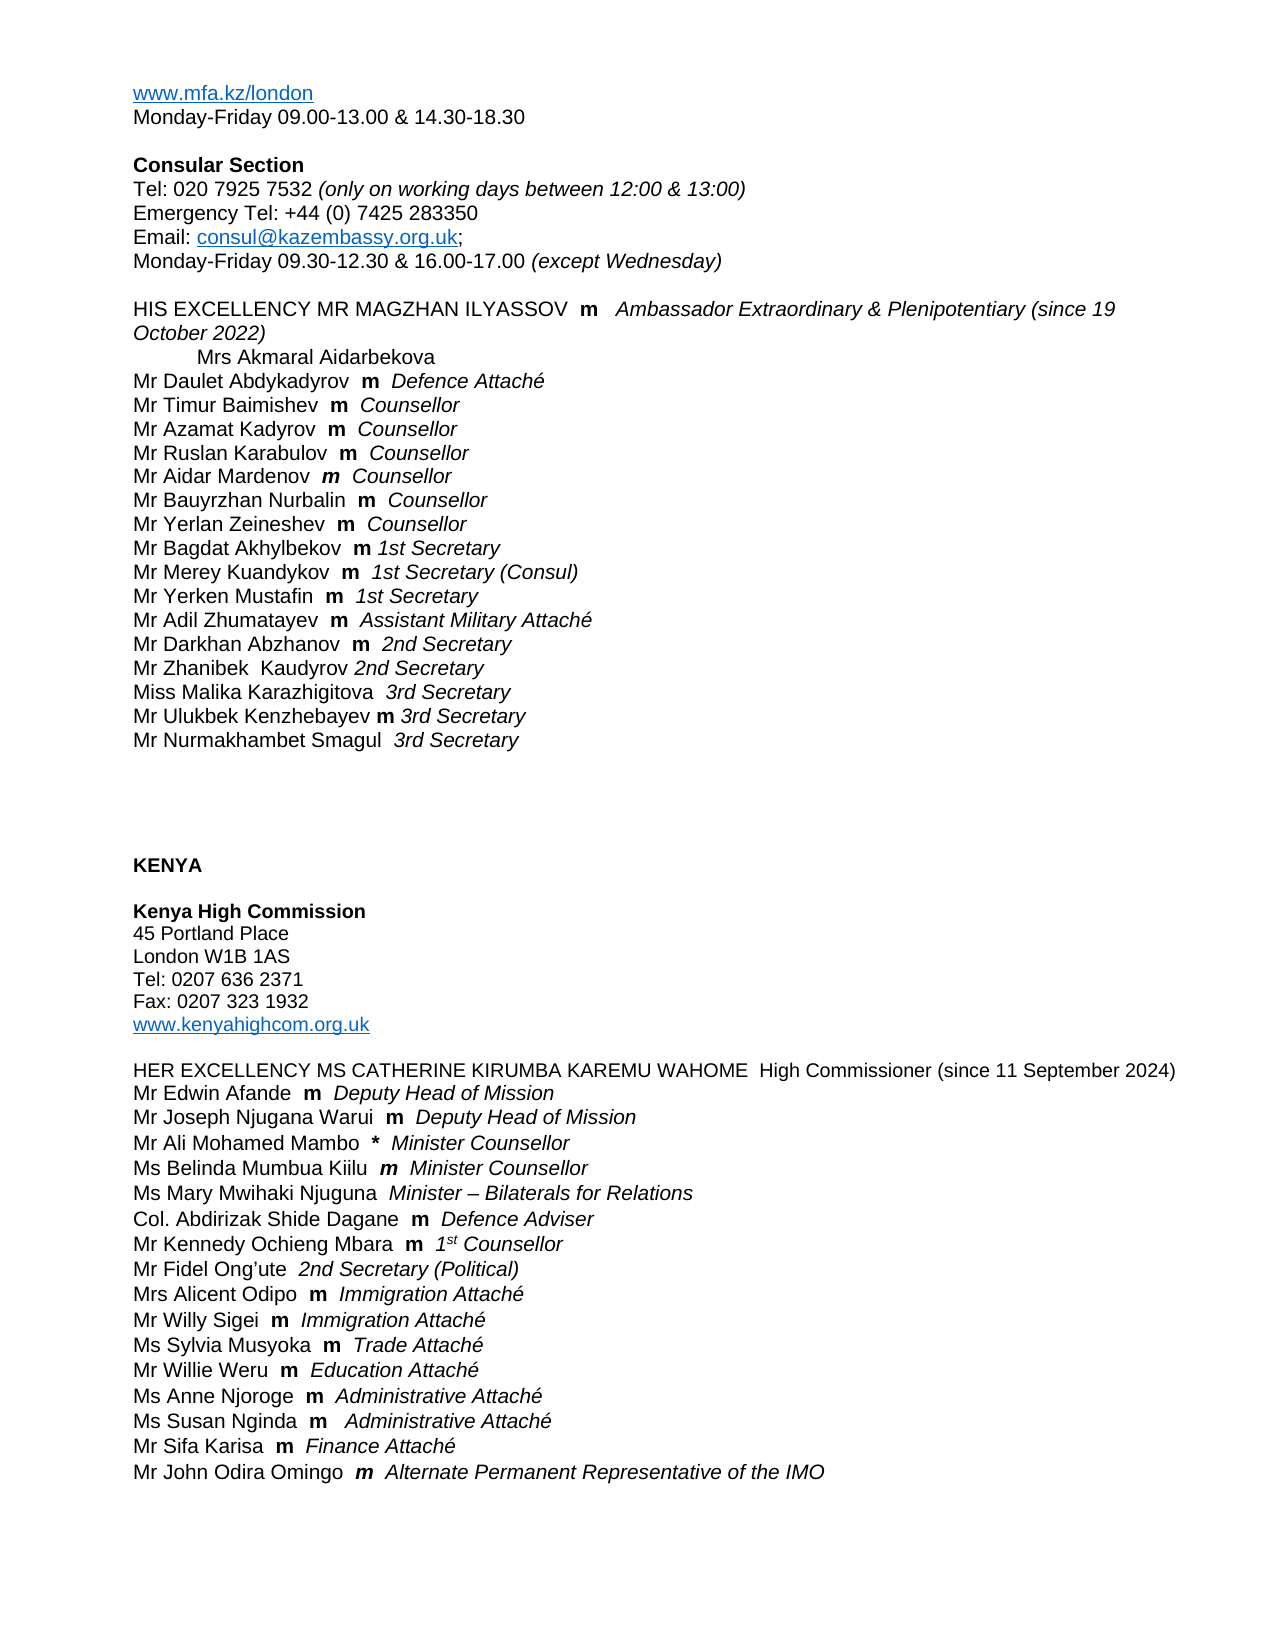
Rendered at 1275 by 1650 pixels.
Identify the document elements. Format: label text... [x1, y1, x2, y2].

text Mr Sifa Karisa m Finance Attaché [133, 1434, 1181, 1458]
text Mr Kennedy Ochieng Mbara m 1st Counsellor [133, 1232, 1181, 1256]
text Monday-Friday 09.00-13.00 & 14.30-18.30 [133, 105, 1181, 129]
text Miss Malika Karazhigitova 3rd Secretary [133, 680, 1181, 704]
text Mrs Alicent Odipo m Immigration Attaché [133, 1282, 1181, 1306]
text Mr Ruslan Karabulov m Counsellor [133, 440, 1181, 464]
text Mr Daulet Abdykadyrov m Defence Attaché [133, 368, 1181, 392]
text Mrs Akmaral Aidarbekova [133, 344, 1181, 368]
text Mr Adil Zhumatayev m Assistant Military Attaché [133, 608, 1181, 632]
text Tel: 020 7925 7532 (only on working days between 12:00 & 13:00) [133, 177, 1181, 201]
text Mr Azamat Kadyrov m Counsellor [133, 416, 1181, 440]
text Monday-Friday 09.30-12.30 & 16.00-17.00 (except Wednesday) [133, 249, 1181, 273]
text Mr Ali Mohamed Mambo * Minister Counsellor [133, 1130, 1181, 1154]
text Mr Merey Kuandykov m 1st Secretary (Consul) [133, 560, 1181, 584]
text Mr Willie Weru m Education Attaché [133, 1358, 1181, 1382]
text Ms Belinda Mumbua Kiilu m Minister Counsellor [133, 1156, 1181, 1180]
text Emergency Tel: +44 (0) 7425 283350 [133, 201, 1181, 225]
text Mr Joseph Njugana Warui m Deputy Head of Mission [133, 1105, 1181, 1129]
text www.kenyahighcom.org.uk [133, 1013, 1181, 1036]
text Mr Fidel Ong’ute 2nd Secretary (Political) [133, 1257, 1181, 1281]
text Mr Willy Sigei m Immigration Attaché [133, 1308, 1181, 1332]
text Mr Zhanibek Kaudyrov 2nd Secretary [133, 656, 1181, 680]
text Kenya High Commission [133, 899, 1181, 922]
text Ms Susan Nginda m Administrative Attaché [133, 1409, 1181, 1433]
text Tel: 0207 636 2371 [133, 968, 1181, 990]
text HER EXCELLENCY MS CATHERINE KIRUMBA KAREMU WAHOME High Commissioner (since 11 September 2024) [133, 1058, 1181, 1081]
text Ms Mary Mwihaki Njuguna Minister – Bilaterals for Relations [133, 1181, 1181, 1205]
text Fax: 0207 323 1932 [133, 990, 1181, 1013]
text Mr Aidar Mardenov m Counsellor [133, 464, 1181, 488]
text Mr Nurmakhambet Smagul 3rd Secretary [133, 728, 1181, 752]
text Mr Edwin Afande m Deputy Head of Mission [133, 1081, 1181, 1105]
text Mr John Odira Omingo m Alternate Permanent Representative of the IMO [133, 1459, 1181, 1483]
text Mr Ulukbek Kenzhebayev m 3rd Secretary [133, 704, 1181, 728]
text Ms Sylvia Musyoka m Trade Attaché [133, 1333, 1181, 1357]
text Mr Bauyrzhan Nurbalin m Counsellor [133, 488, 1181, 512]
text Col. Abdirizak Shide Dagane m Defence Adviser [133, 1206, 1181, 1230]
text London W1B 1AS [133, 945, 1181, 968]
text Consular Section [133, 153, 1181, 177]
text Mr Yerken Mustafin m 1st Secretary [133, 584, 1181, 608]
text Mr Bagdat Akhylbekov m 1st Secretary [133, 536, 1181, 560]
text www.mfa.kz/london [133, 81, 1181, 105]
text Mr Darkhan Abzhanov m 2nd Secretary [133, 632, 1181, 656]
text KENYA [133, 854, 1181, 877]
text HIS EXCELLENCY MR MAGZHAN ILYASSOV m Ambassador Extraordinary & Plenipotentiary (since 19 October 2022) [133, 297, 1181, 344]
text 45 Portland Place [133, 922, 1181, 945]
text Mr Timur Baimishev m Counsellor [133, 392, 1181, 416]
text Email: consul@kazembassy.org.uk; [133, 225, 1181, 249]
text Ms Anne Njoroge m Administrative Attaché [133, 1383, 1181, 1407]
text Mr Yerlan Zeineshev m Counsellor [133, 512, 1181, 536]
